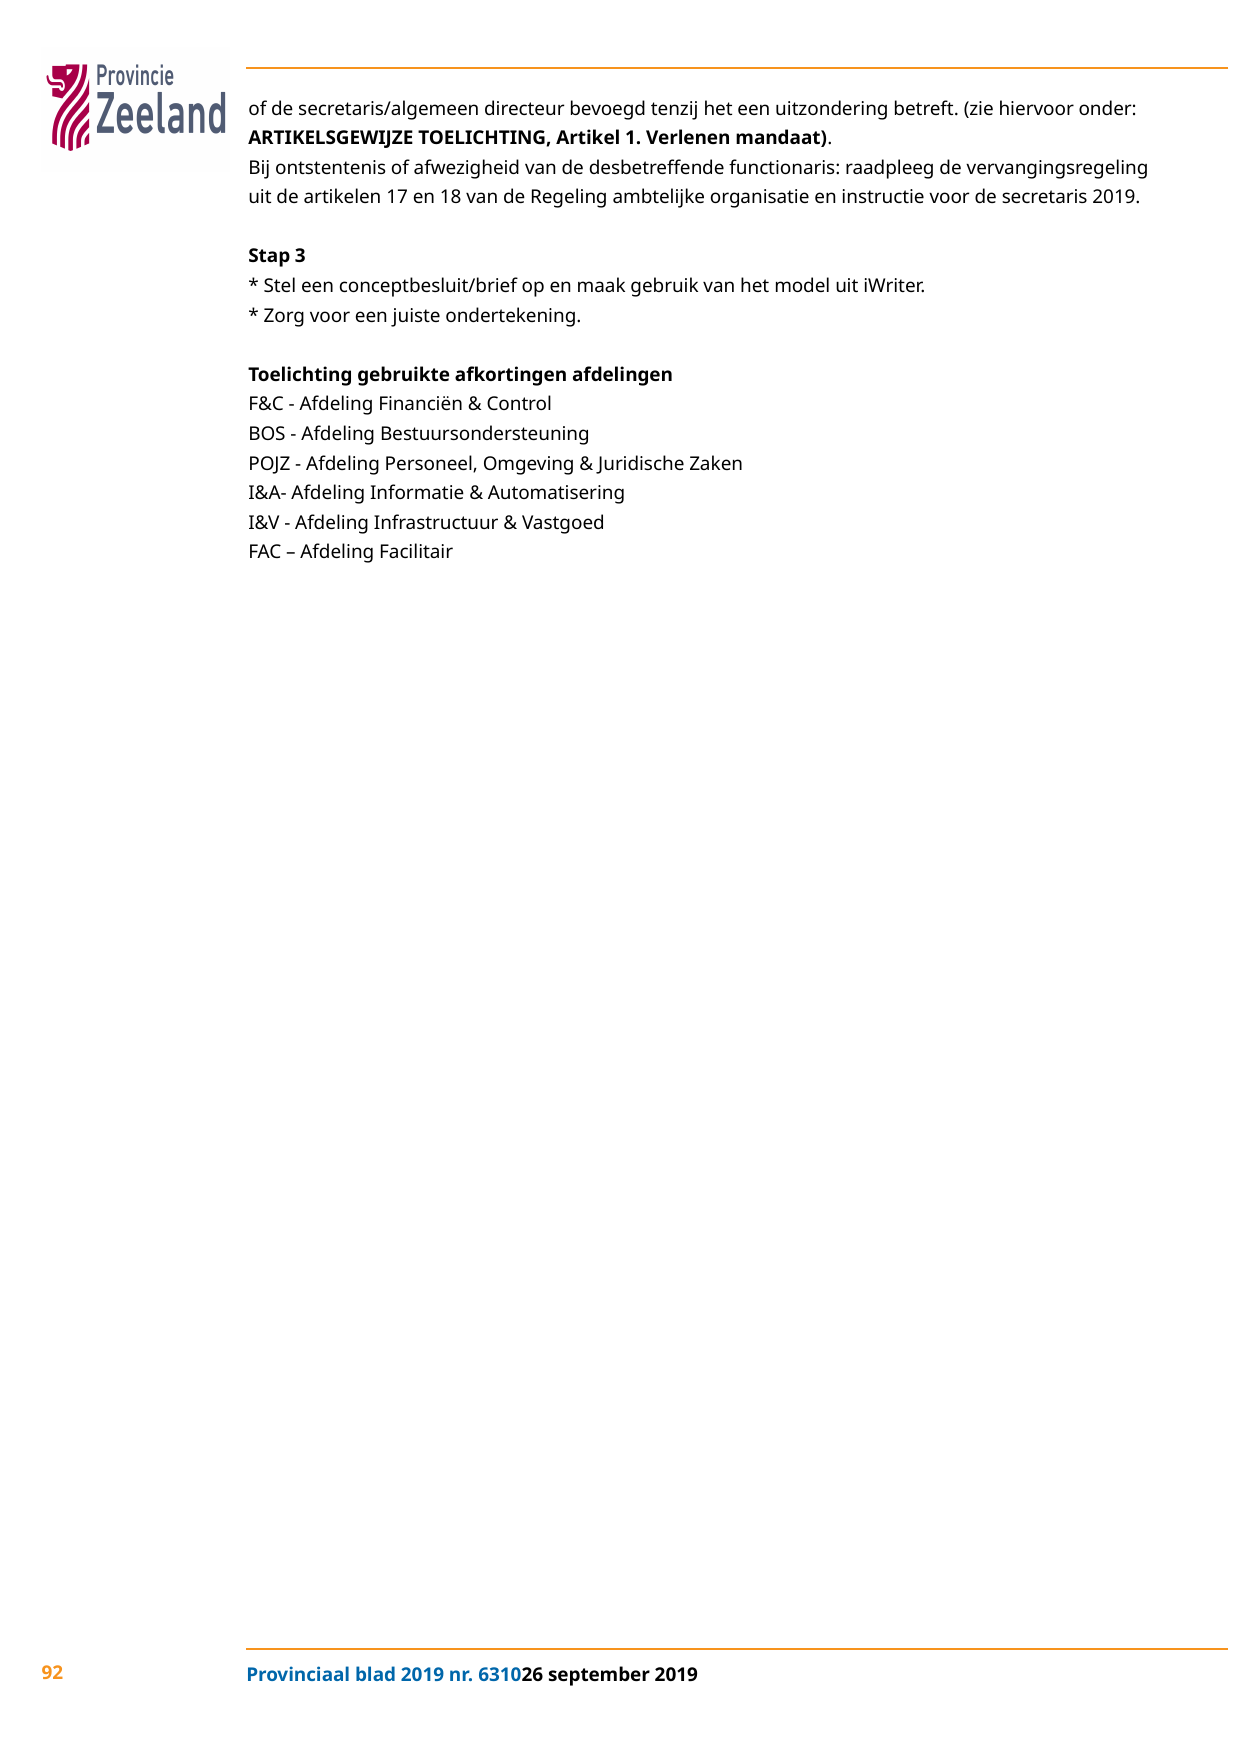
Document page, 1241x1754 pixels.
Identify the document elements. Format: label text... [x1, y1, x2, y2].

text POJZ - Afdeling Personeel, Omgeving & Juridische Zaken [248, 450, 1152, 476]
text FAC – Afdeling Facilitair [248, 538, 1152, 564]
text Stap 3 [248, 243, 1152, 268]
text Toelichting gebruikte afkortingen afdelingen [248, 361, 1152, 387]
text I&A- Afdeling Informatie & Automatisering [248, 479, 1152, 505]
text * Stel een conceptbesluit/brief op en maak gebruik van het model uit iWriter. [248, 272, 1152, 298]
picture [41, 47, 231, 172]
text of de secretaris/algemeen directeur bevoegd tenzij het een uitzondering betreft. (zie hiervoor onder: ARTIKELSGEWIJZE TOELICHTING, Artikel 1. Verlenen mandaat). [248, 95, 1152, 150]
text BOS - Afdeling Bestuursondersteuning [248, 420, 1152, 446]
text F&C - Afdeling Financiën & Control [248, 391, 1152, 416]
text * Zorg voor een juiste ondertekening. [248, 302, 1152, 328]
text I&V - Afdeling Infrastructuur & Vastgoed [248, 509, 1152, 535]
text Bij ontstentenis of afwezigheid van de desbetreffende functionaris: raadpleeg de vervangingsregeling uit de artikelen 17 en 18 van de Regeling ambtelijke organisatie en instructie voor de secretaris 2019. [248, 154, 1152, 209]
